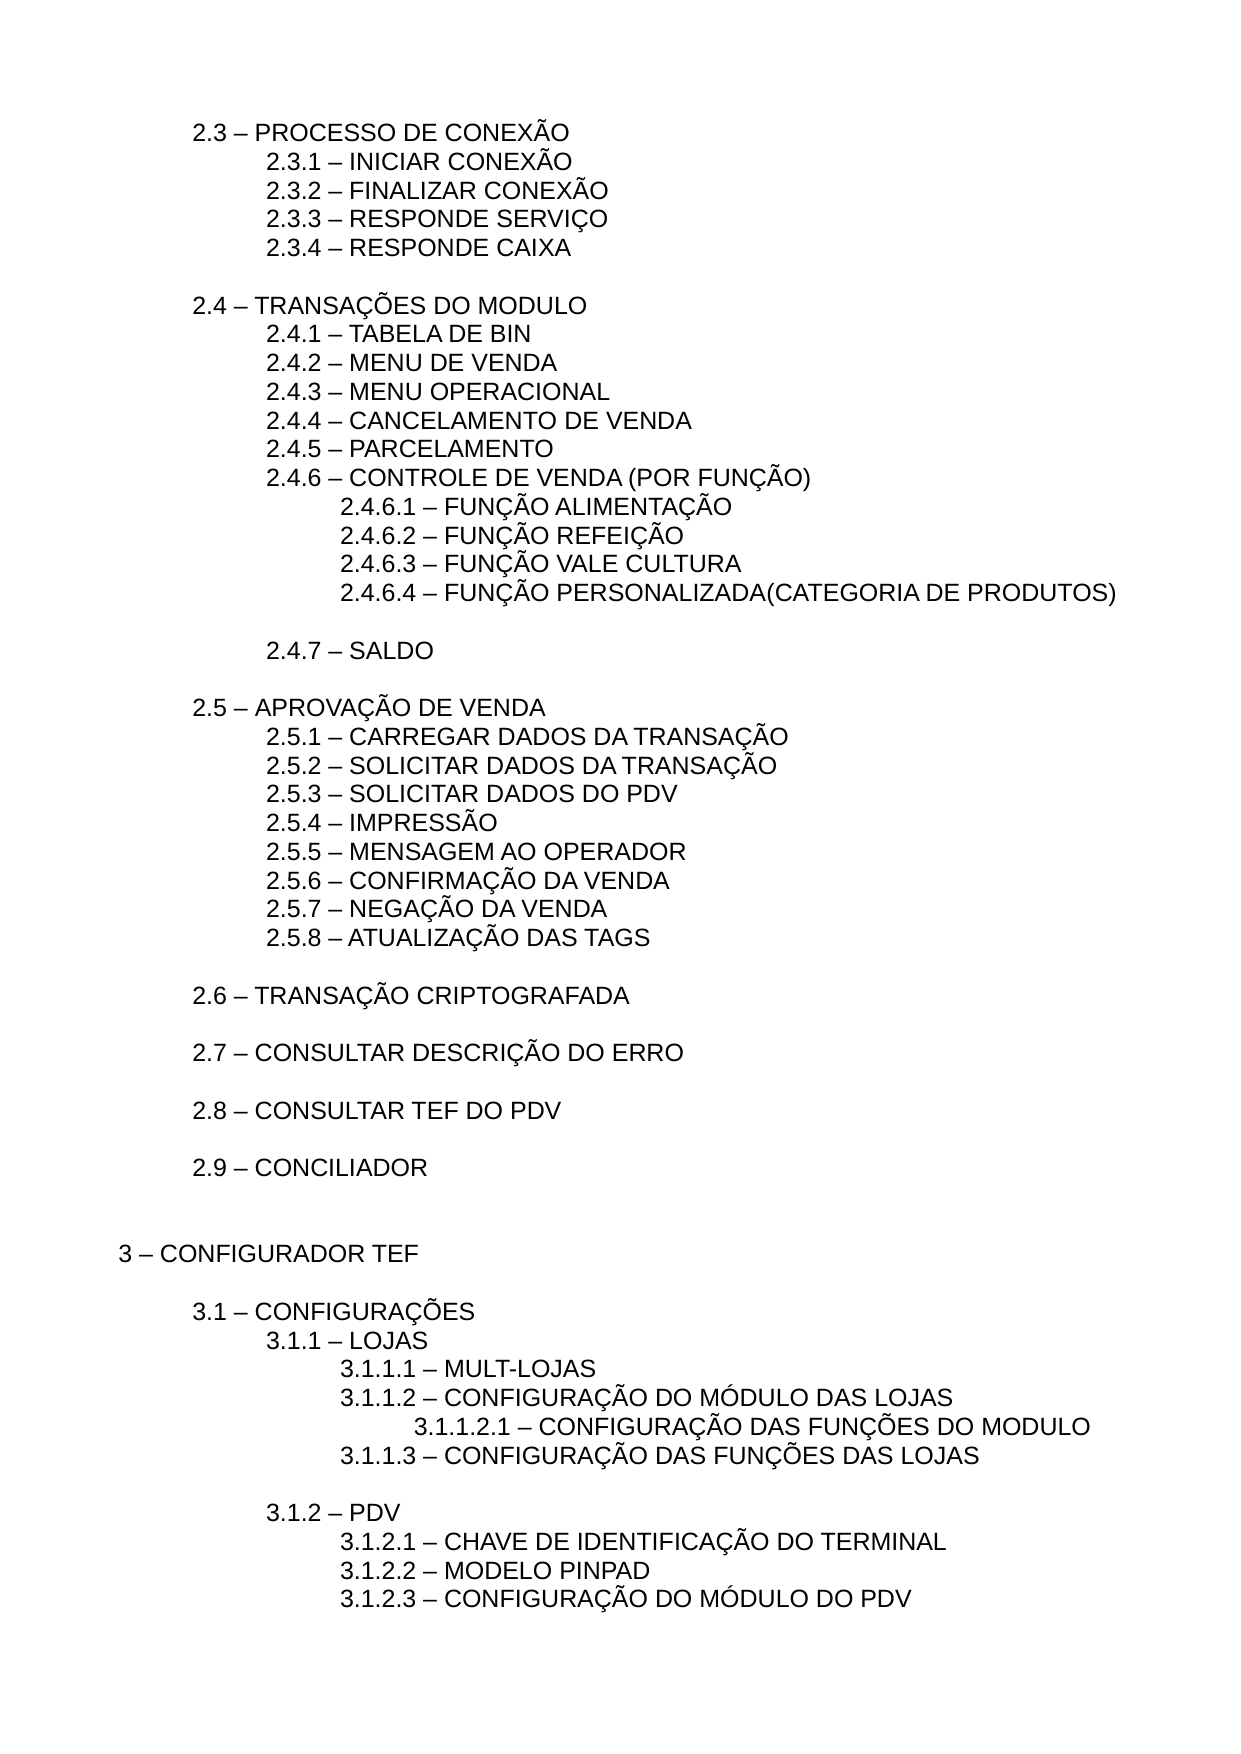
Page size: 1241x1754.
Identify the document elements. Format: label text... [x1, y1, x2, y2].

text 2.7 – CONSULTAR DESCRIÇÃO DO ERRO [118, 1038, 1122, 1067]
text 3.1.2.1 – CHAVE DE IDENTIFICAÇÃO DO TERMINAL [118, 1527, 1122, 1556]
text 2.8 – CONSULTAR TEF DO PDV [118, 1096, 1122, 1124]
text 2.4.6 – CONTROLE DE VENDA (POR FUNÇÃO) [118, 463, 1122, 492]
text 2.9 – CONCILIADOR [118, 1153, 1122, 1182]
text 2.4.7 – SALDO [118, 636, 1122, 664]
text 3.1.2.2 – MODELO PINPAD [118, 1556, 1122, 1584]
text 3.1.2 – PDV [118, 1498, 1122, 1527]
text 2.5.6 – CONFIRMAÇÃO DA VENDA [118, 866, 1122, 894]
text 2.3.1 – INICIAR CONEXÃO [118, 147, 1122, 176]
text 2.5.5 – MENSAGEM AO OPERADOR [118, 837, 1122, 866]
text 2.3 – PROCESSO DE CONEXÃO [118, 118, 1122, 147]
text 3.1.1.2.1 – CONFIGURAÇÃO DAS FUNÇÕES DO MODULO [118, 1412, 1122, 1441]
text 2.5.2 – SOLICITAR DADOS DA TRANSAÇÃO [118, 751, 1122, 779]
text 3 – CONFIGURADOR TEF [118, 1239, 1122, 1268]
text 2.4.4 – CANCELAMENTO DE VENDA [118, 406, 1122, 434]
text 3.1.1.3 – CONFIGURAÇÃO DAS FUNÇÕES DAS LOJAS [118, 1441, 1122, 1469]
text 2.4.6.3 – FUNÇÃO VALE CULTURA [118, 549, 1122, 578]
text 2.4.1 – TABELA DE BIN [118, 319, 1122, 348]
text 2.4.6.2 – FUNÇÃO REFEIÇÃO [118, 521, 1122, 549]
text 2.5 – APROVAÇÃO DE VENDA [118, 693, 1122, 722]
text 2.3.4 – RESPONDE CAIXA [118, 233, 1122, 262]
text 2.5.4 – IMPRESSÃO [118, 808, 1122, 837]
text 3.1.1.1 – MULT-LOJAS [118, 1354, 1122, 1383]
text 2.3.2 – FINALIZAR CONEXÃO [118, 176, 1122, 204]
text 2.4 – TRANSAÇÕES DO MODULO [118, 291, 1122, 319]
text 2.5.3 – SOLICITAR DADOS DO PDV [118, 779, 1122, 808]
text 3.1 – CONFIGURAÇÕES [118, 1297, 1122, 1326]
text 2.3.3 – RESPONDE SERVIÇO [118, 204, 1122, 233]
text 2.5.8 – ATUALIZAÇÃO DAS TAGS [118, 923, 1122, 952]
text 3.1.2.3 – CONFIGURAÇÃO DO MÓDULO DO PDV [118, 1584, 1122, 1613]
text 2.6 – TRANSAÇÃO CRIPTOGRAFADA [118, 981, 1122, 1009]
text 2.4.5 – PARCELAMENTO [118, 434, 1122, 463]
text 2.4.6.4 – FUNÇÃO PERSONALIZADA(CATEGORIA DE PRODUTOS) [118, 578, 1122, 607]
text 3.1.1 – LOJAS [118, 1326, 1122, 1354]
text 2.5.1 – CARREGAR DADOS DA TRANSAÇÃO [118, 722, 1122, 751]
text 2.4.2 – MENU DE VENDA [118, 348, 1122, 377]
text 2.4.6.1 – FUNÇÃO ALIMENTAÇÃO [118, 492, 1122, 521]
text 2.4.3 – MENU OPERACIONAL [118, 377, 1122, 406]
text 2.5.7 – NEGAÇÃO DA VENDA [118, 894, 1122, 923]
text 3.1.1.2 – CONFIGURAÇÃO DO MÓDULO DAS LOJAS [118, 1383, 1122, 1412]
